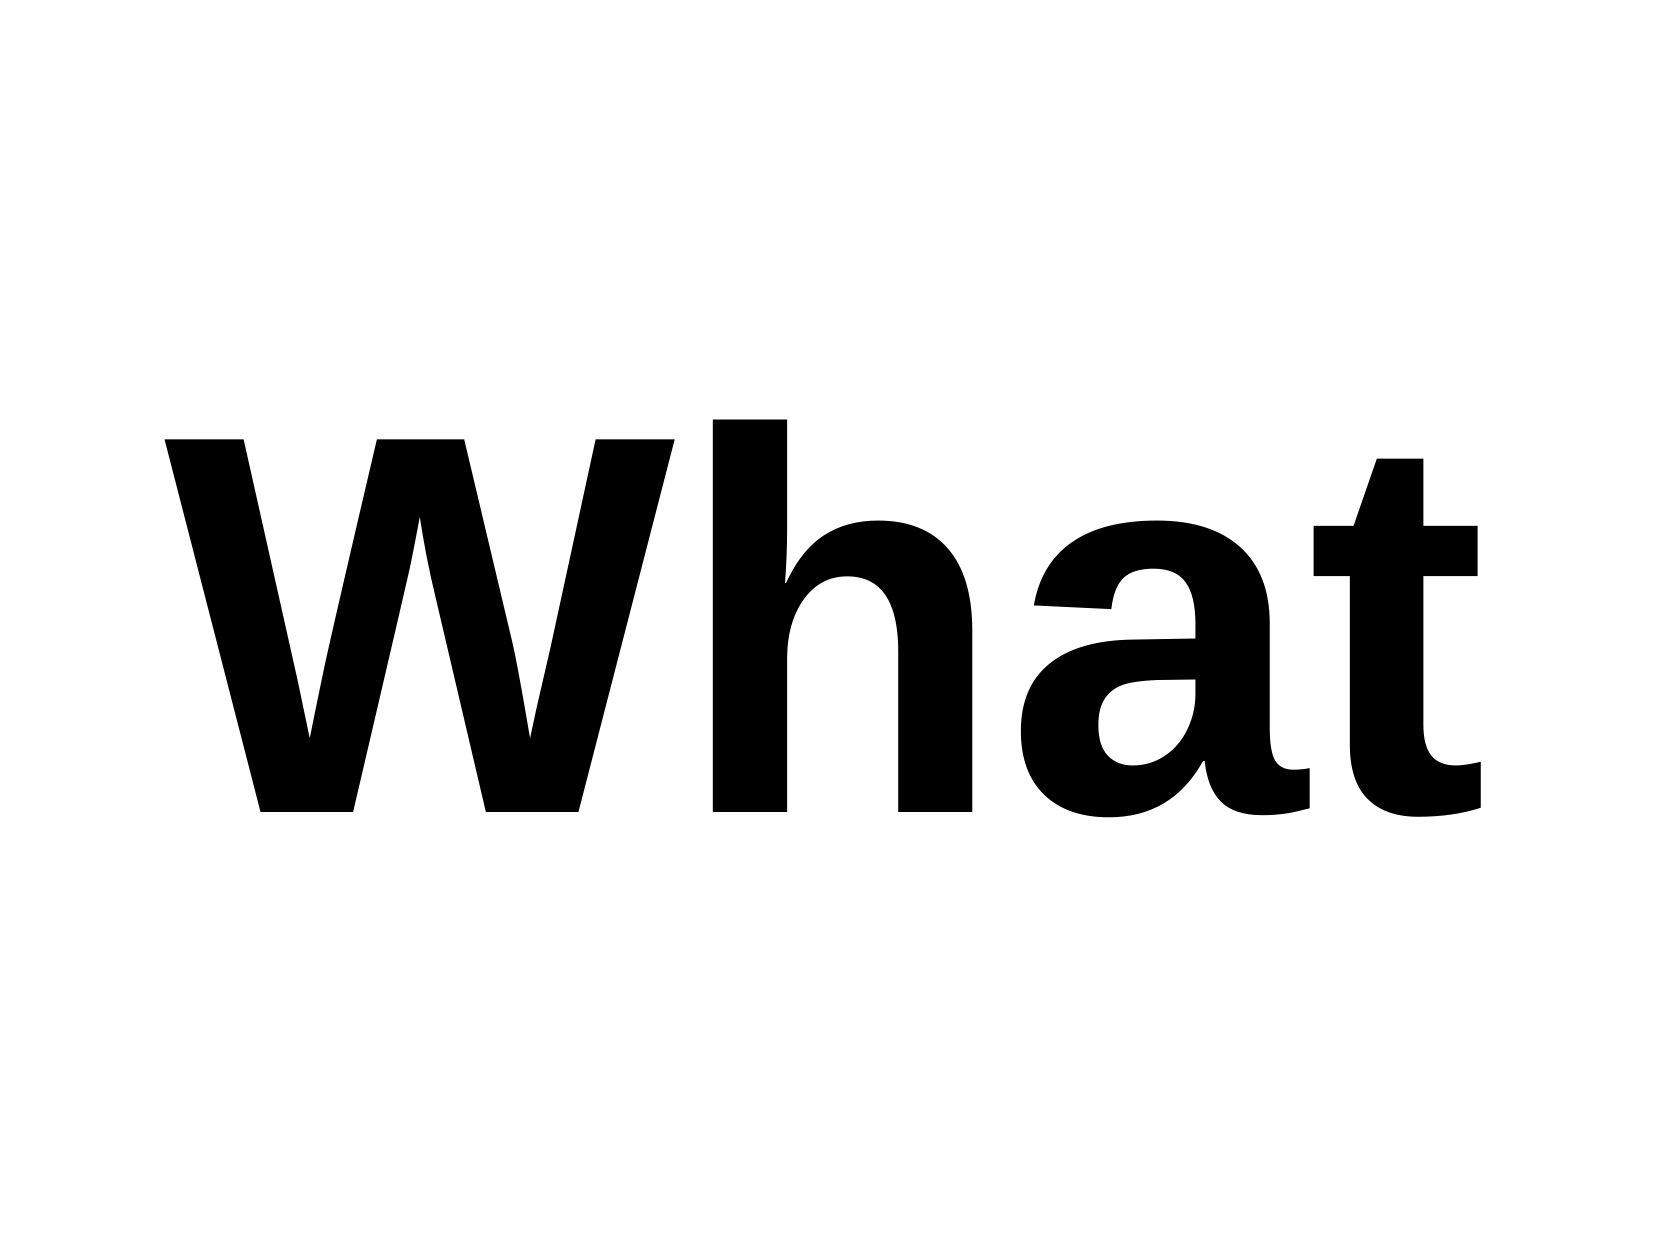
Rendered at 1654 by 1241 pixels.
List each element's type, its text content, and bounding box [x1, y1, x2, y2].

title What [82, 49, 1571, 1201]
